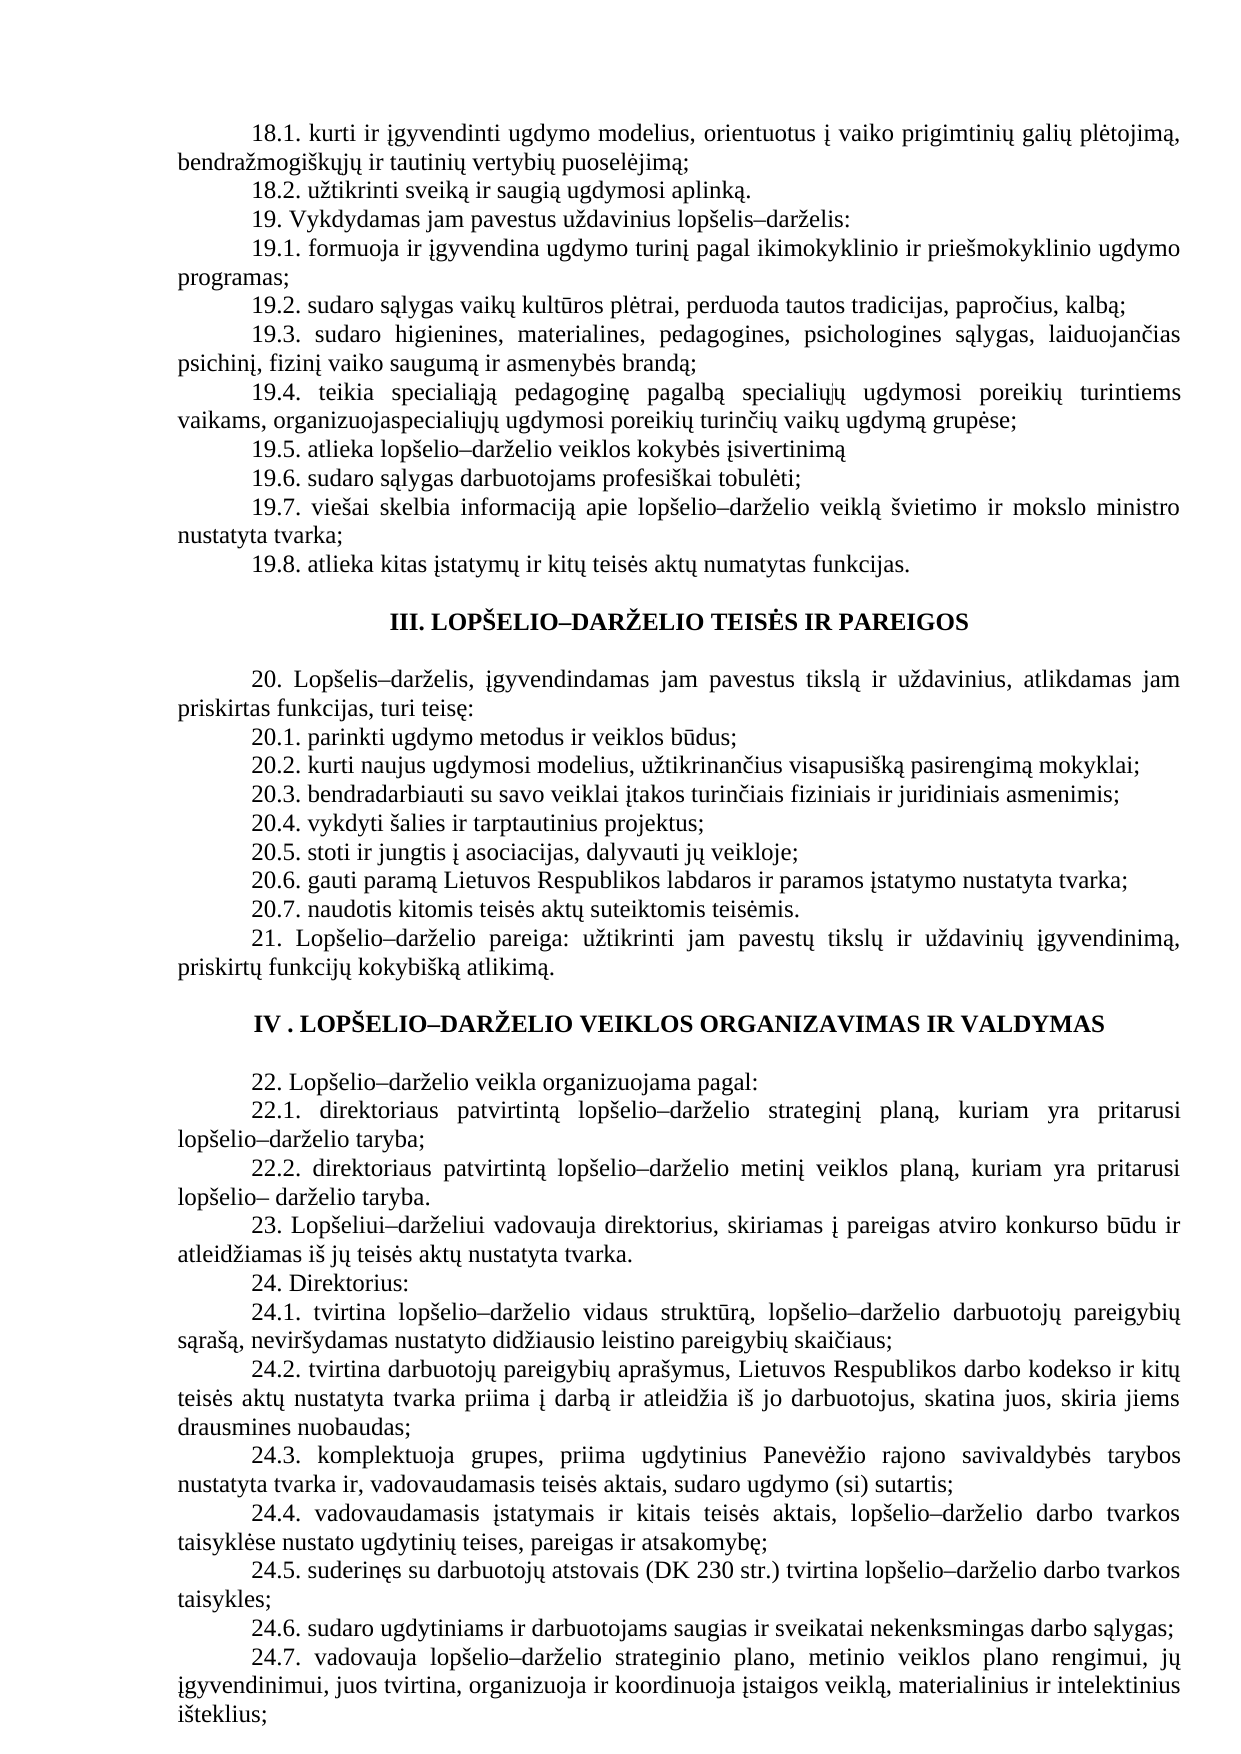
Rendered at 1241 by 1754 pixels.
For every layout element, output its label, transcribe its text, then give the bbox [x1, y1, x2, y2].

text 24. Direktorius: [177, 1268, 1181, 1297]
text 19.6. sudaro sąlygas darbuotojams profesiškai tobulėti; [177, 463, 1181, 492]
text III. LOPŠELIO–DARŽELIO TEISĖS IR PAREIGOS [177, 607, 1181, 636]
text 19.7. viešai skelbia informaciją apie lopšelio–darželio veiklą švietimo ir mokslo ministro nustatyta tvarka; [177, 492, 1181, 549]
text 19.5. atlieka lopšelio–darželio veiklos kokybės įsivertinimą [177, 434, 1181, 463]
text 19.8. atlieka kitas įstatymų ir kitų teisės aktų numatytas funkcijas. [177, 549, 1181, 578]
text IV . LOPŠELIO–DARŽELIO VEIKLOS ORGANIZAVIMAS IR VALDYMAS [177, 1009, 1181, 1038]
text 20.6. gauti paramą Lietuvos Respublikos labdaros ir paramos įstatymo nustatyta tvarka; [177, 866, 1181, 894]
text 20.4. vykdyti šalies ir tarptautinius projektus; [177, 808, 1181, 837]
text 24.5. suderinęs su darbuotojų atstovais (DK 230 str.) tvirtina lopšelio–darželio darbo tvarkos taisykles; [177, 1556, 1181, 1613]
text 20.2. kurti naujus ugdymosi modelius, užtikrinančius visapusišką pasirengimą mokyklai; [177, 751, 1181, 779]
text 18.1. kurti ir įgyvendinti ugdymo modelius, orientuotus į vaiko prigimtinių galių plėtojimą, bendražmogiškųjų ir tautinių vertybių puoselėjimą; [177, 118, 1181, 176]
text 24.4. vadovaudamasis įstatymais ir kitais teisės aktais, lopšelio–darželio darbo tvarkos taisyklėse nustato ugdytinių teises, pareigas ir atsakomybę; [177, 1498, 1181, 1556]
text 22.1. direktoriaus patvirtintą lopšelio–darželio strateginį planą, kuriam yra pritarusi lopšelio–darželio taryba; [177, 1096, 1181, 1153]
text 24.6. sudaro ugdytiniams ir darbuotojams saugias ir sveikatai nekenksmingas darbo sąlygas; [177, 1613, 1181, 1642]
text 20. Lopšelis–darželis, įgyvendindamas jam pavestus tikslą ir uždavinius, atlikdamas jam priskirtas funkcijas, turi teisę: [177, 664, 1181, 722]
text 22.2. direktoriaus patvirtintą lopšelio–darželio metinį veiklos planą, kuriam yra pritarusi lopšelio– darželio taryba. [177, 1153, 1181, 1211]
text 24.7. vadovauja lopšelio–darželio strateginio plano, metinio veiklos plano rengimui, jų įgyvendinimui, juos tvirtina, organizuoja ir koordinuoja įstaigos veiklą, materialinius ir intelektinius išteklius; [177, 1642, 1181, 1728]
text 20.7. naudotis kitomis teisės aktų suteiktomis teisėmis. [177, 894, 1181, 923]
text 19. Vykdydamas jam pavestus uždavinius lopšelis–darželis: [177, 204, 1181, 233]
text 18.2. užtikrinti sveiką ir saugią ugdymosi aplinką. [177, 176, 1181, 204]
text 20.1. parinkti ugdymo metodus ir veiklos būdus; [177, 722, 1181, 751]
text 19.4. teikia specialiąją pedagoginę pagalbą specialiųjų ugdymosi poreikių turintiems vaikams, organizuojaspecialiųjų ugdymosi poreikių turinčių vaikų ugdymą grupėse; [177, 377, 1181, 434]
text 24.2. tvirtina darbuotojų pareigybių aprašymus, Lietuvos Respublikos darbo kodekso ir kitų teisės aktų nustatyta tvarka priima į darbą ir atleidžia iš jo darbuotojus, skatina juos, skiria jiems drausmines nuobaudas; [177, 1354, 1181, 1441]
text 22. Lopšelio–darželio veikla organizuojama pagal: [177, 1067, 1181, 1096]
text 23. Lopšeliui–darželiui vadovauja direktorius, skiriamas į pareigas atviro konkurso būdu ir atleidžiamas iš jų teisės aktų nustatyta tvarka. [177, 1211, 1181, 1268]
text 20.5. stoti ir jungtis į asociacijas, dalyvauti jų veikloje; [177, 837, 1181, 866]
text 20.3. bendradarbiauti su savo veiklai įtakos turinčiais fiziniais ir juridiniais asmenimis; [177, 779, 1181, 808]
text 19.2. sudaro sąlygas vaikų kultūros plėtrai, perduoda tautos tradicijas, papročius, kalbą; [177, 291, 1181, 319]
text 21. Lopšelio–darželio pareiga: užtikrinti jam pavestų tikslų ir uždavinių įgyvendinimą, priskirtų funkcijų kokybišką atlikimą. [177, 923, 1181, 981]
text 19.3. sudaro higienines, materialines, pedagogines, psichologines sąlygas, laiduojančias psichinį, fizinį vaiko saugumą ir asmenybės brandą; [177, 319, 1181, 377]
text 24.3. komplektuoja grupes, priima ugdytinius Panevėžio rajono savivaldybės tarybos nustatyta tvarka ir, vadovaudamasis teisės aktais, sudaro ugdymo (si) sutartis; [177, 1441, 1181, 1498]
text 19.1. formuoja ir įgyvendina ugdymo turinį pagal ikimokyklinio ir priešmokyklinio ugdymo programas; [177, 233, 1181, 291]
text 24.1. tvirtina lopšelio–darželio vidaus struktūrą, lopšelio–darželio darbuotojų pareigybių sąrašą, neviršydamas nustatyto didžiausio leistino pareigybių skaičiaus; [177, 1297, 1181, 1354]
